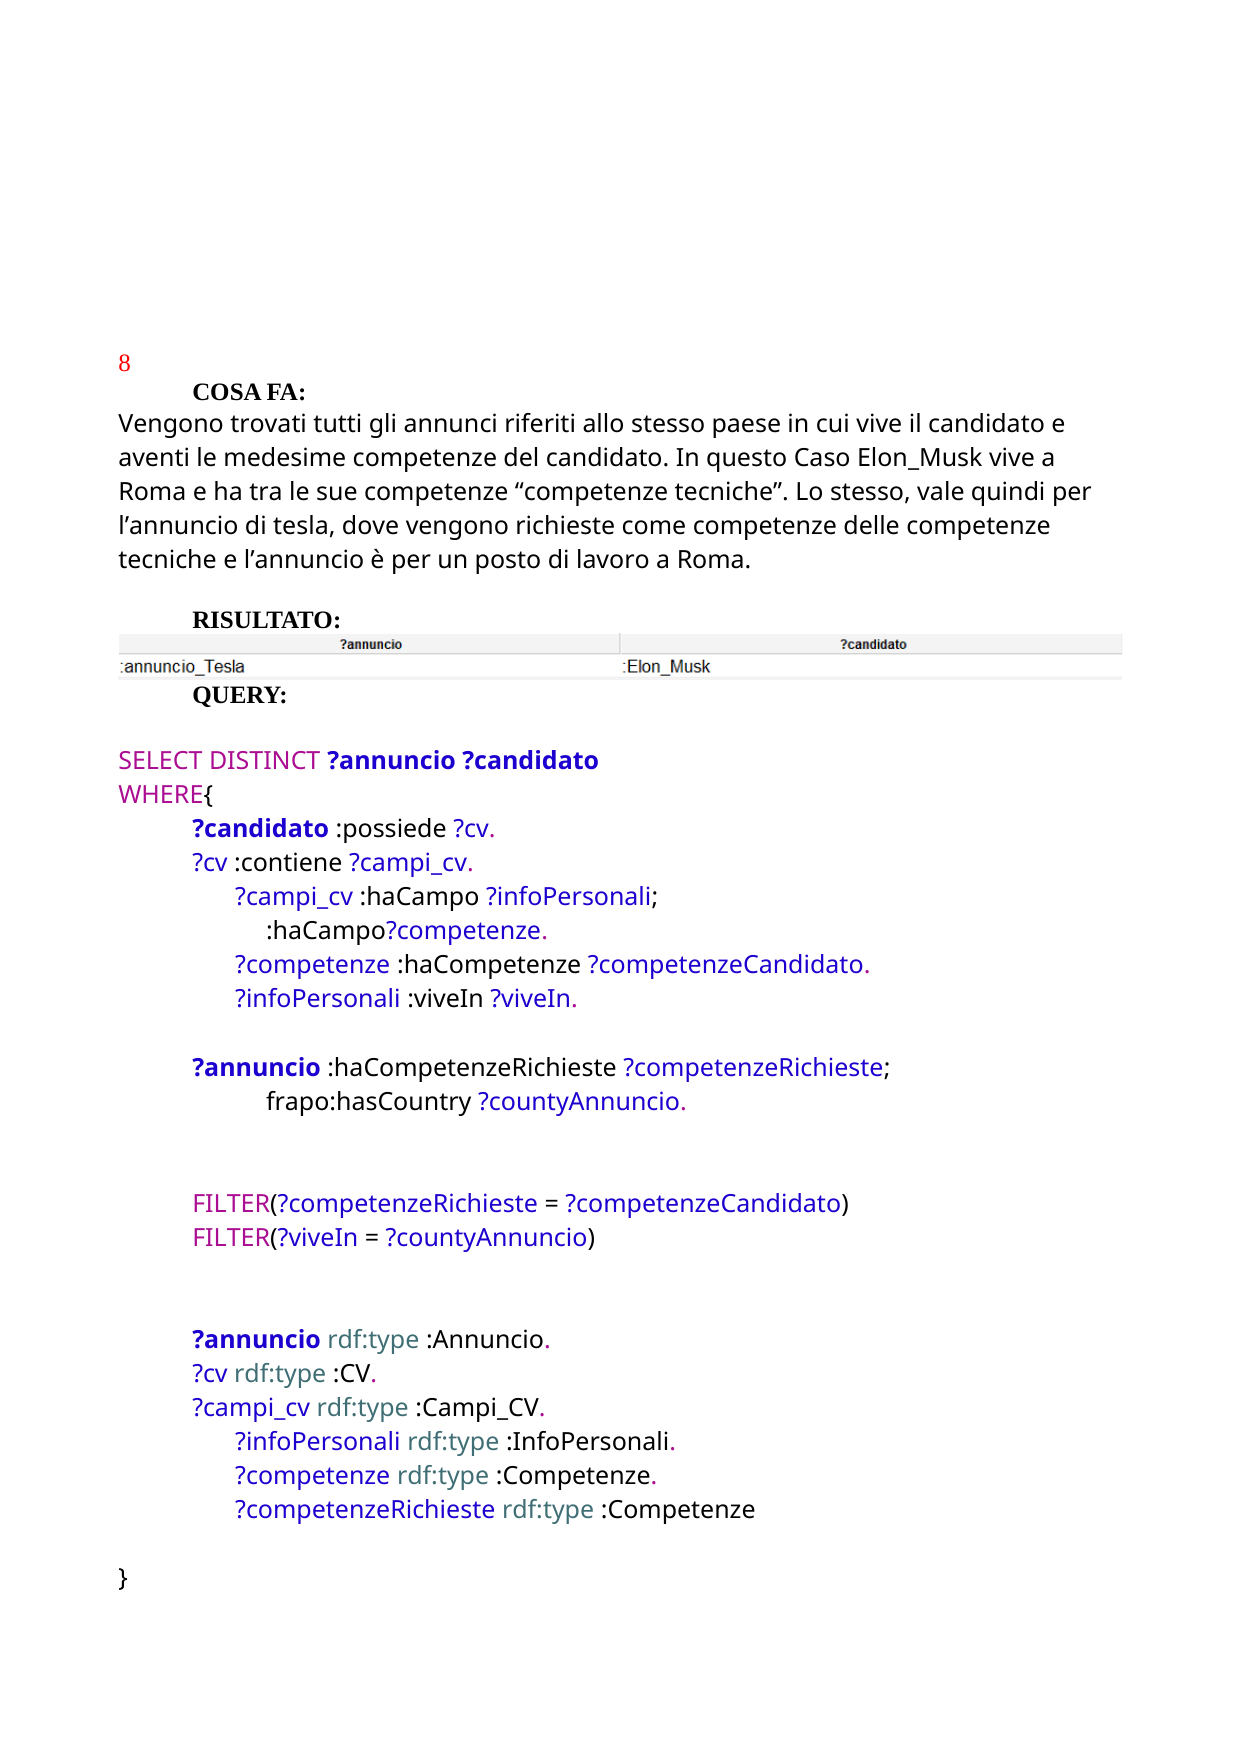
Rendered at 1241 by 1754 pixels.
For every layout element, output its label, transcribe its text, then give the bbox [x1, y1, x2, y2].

text ?campi_cv rdf:type :Campi_CV. [118, 1390, 1122, 1424]
text FILTER(?viveIn = ?countyAnnuncio) [118, 1219, 1122, 1253]
text frapo:hasCountry ?countyAnnuncio. [118, 1083, 1122, 1117]
text 8 [118, 348, 1122, 377]
text RISULTATO: [118, 605, 1122, 633]
text :haCampo?competenze. [118, 913, 1122, 947]
text ?cv rdf:type :CV. [118, 1356, 1122, 1390]
text ?competenzeRichieste rdf:type :Competenze [118, 1492, 1122, 1526]
text ?campi_cv :haCampo ?infoPersonali; [118, 879, 1122, 913]
text Vengono trovati tutti gli annunci riferiti allo stesso paese in cui vive il candidato e aventi le medesime competenze del candidato. In questo Caso Elon_Musk vive a Roma e ha tra le sue competenze “competenze tecniche”. Lo stesso, vale quindi per l’annuncio di tesla, dove vengono richieste come competenze delle competenze tecniche e l’annuncio è per un posto di lavoro a Roma. [118, 406, 1122, 576]
text ?cv :contiene ?campi_cv. [118, 845, 1122, 879]
text ?infoPersonali rdf:type :InfoPersonali. [118, 1424, 1122, 1458]
text ?annuncio :haCompetenzeRichieste ?competenzeRichieste; [118, 1049, 1122, 1083]
text QUERY: [118, 680, 1122, 708]
text } [118, 1560, 1122, 1594]
text WHERE{ [118, 777, 1122, 811]
text SELECT DISTINCT ?annuncio ?candidato [118, 743, 1122, 777]
text COSA FA: [118, 377, 1122, 406]
text ?candidato :possiede ?cv. [118, 811, 1122, 845]
text ?competenze :haCompetenze ?competenzeCandidato. [118, 947, 1122, 981]
text ?infoPersonali :viveIn ?viveIn. [118, 981, 1122, 1015]
text ?annuncio rdf:type :Annuncio. [118, 1322, 1122, 1356]
text ?competenze rdf:type :Competenze. [118, 1458, 1122, 1492]
text FILTER(?competenzeRichieste = ?competenzeCandidato) [118, 1185, 1122, 1219]
